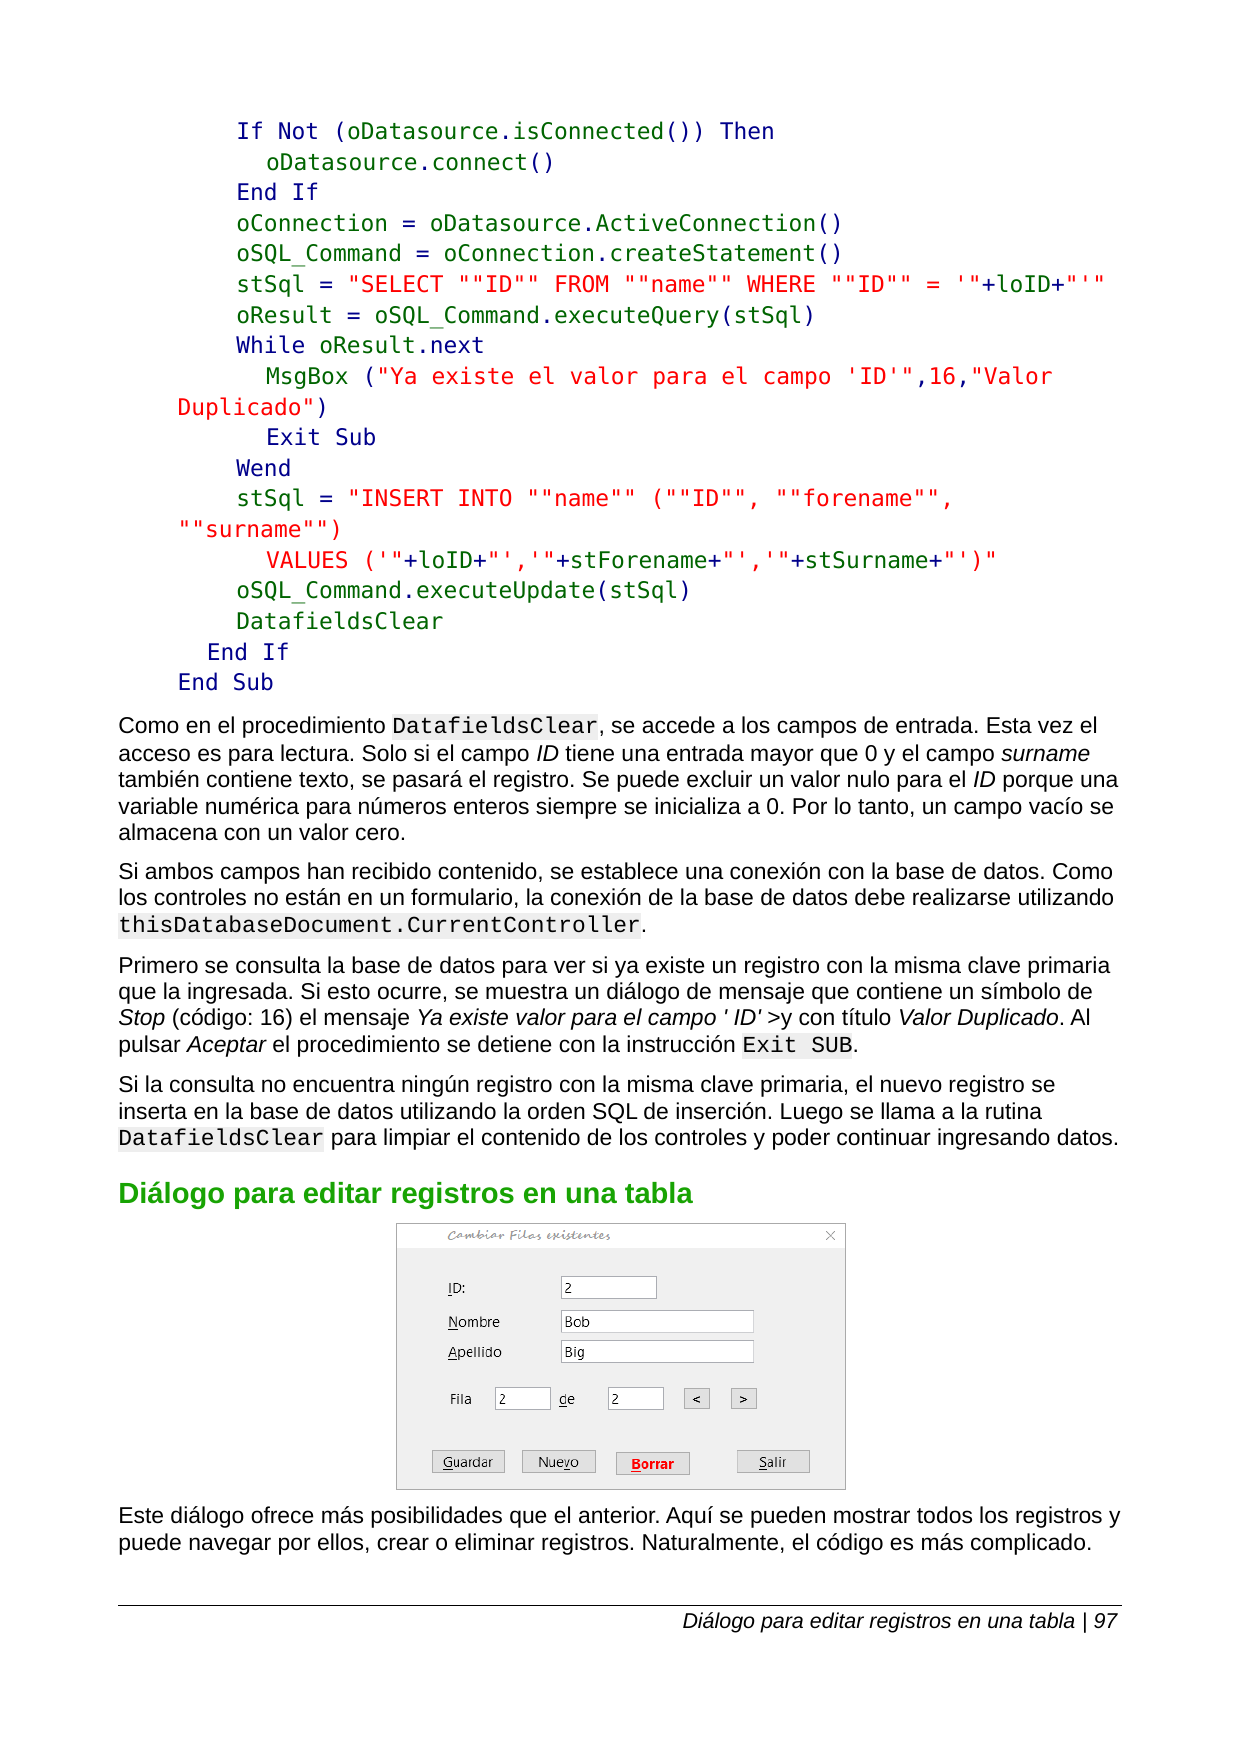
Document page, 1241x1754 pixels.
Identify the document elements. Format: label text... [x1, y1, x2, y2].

text stSql = "INSERT INTO ""name"" (""ID"", ""forename"", ""surname"") [177, 486, 1122, 543]
text If Not (oDatasource.isConnected()) Then [177, 118, 1122, 145]
text oSQL_Command.executeUpdate(stSql) [177, 577, 1122, 604]
text Wend [177, 455, 1122, 482]
text Como en el procedimiento DatafieldsClear, se accede a los campos de entrada. Esta vez el acceso es para lectura. Solo si el campo ID tiene una entrada mayor que 0 y el campo surname también contiene texto, se pasará el registro. Se puede excluir un valor nulo para el ID porque una variable numérica para números enteros siempre se inicializa a 0. Por lo tanto, un campo vacío se almacena con un valor cero. [118, 712, 1122, 846]
text oSQL_Command = oConnection.createStatement() [177, 241, 1122, 267]
text MsgBox ("Ya existe el valor para el campo 'ID'",16,"Valor Duplicado") [177, 363, 1122, 420]
text End Sub [177, 669, 1122, 696]
text Primero se consulta la base de datos para ver si ya existe un registro con la misma clave primaria que la ingresada. Si esto ocurre, se muestra un diálogo de mensaje que contiene un símbolo de Stop (código: 16) el mensaje Ya existe valor para el campo ' ID' >y con título Valor Duplicado. Al pulsar Aceptar el procedimiento se detiene con la instrucción Exit SUB. [118, 952, 1122, 1059]
text While oResult.next [177, 332, 1122, 359]
text stSql = "SELECT ""ID"" FROM ""name"" WHERE ""ID"" = '"+loID+"'" [177, 271, 1122, 298]
text Exit Sub [177, 424, 1122, 451]
text oResult = oSQL_Command.executeQuery(stSql) [177, 302, 1122, 328]
text VALUES ('"+loID+"','"+stForename+"','"+stSurname+"')" [177, 547, 1122, 573]
text DatafieldsClear [177, 608, 1122, 635]
text Este diálogo ofrece más posibilidades que el anterior. Aquí se pueden mostrar todos los registros y puede navegar por ellos, crear o eliminar registros. Naturalmente, el código es más complicado. [118, 1502, 1122, 1555]
text oDatasource.connect() [177, 149, 1122, 175]
subtitle Diálogo para editar registros en una tabla [118, 1176, 1122, 1210]
text Si la consulta no encuentra ningún registro con la misma clave primaria, el nuevo registro se inserta en la base de datos utilizando la orden SQL de inserción. Luego se llama a la rutina DatafieldsClear para limpiar el contenido de los controles y poder continuar ingresando datos. [118, 1071, 1122, 1152]
picture [393, 1221, 847, 1491]
text oConnection = oDatasource.ActiveConnection() [177, 210, 1122, 237]
text End If [177, 179, 1122, 206]
text Si ambos campos han recibido contenido, se establece una conexión con la base de datos. Como los controles no están en un formulario, la conexión de la base de datos debe realizarse utilizando thisDatabaseDocument.CurrentController. [118, 858, 1122, 939]
text End If [177, 639, 1122, 665]
